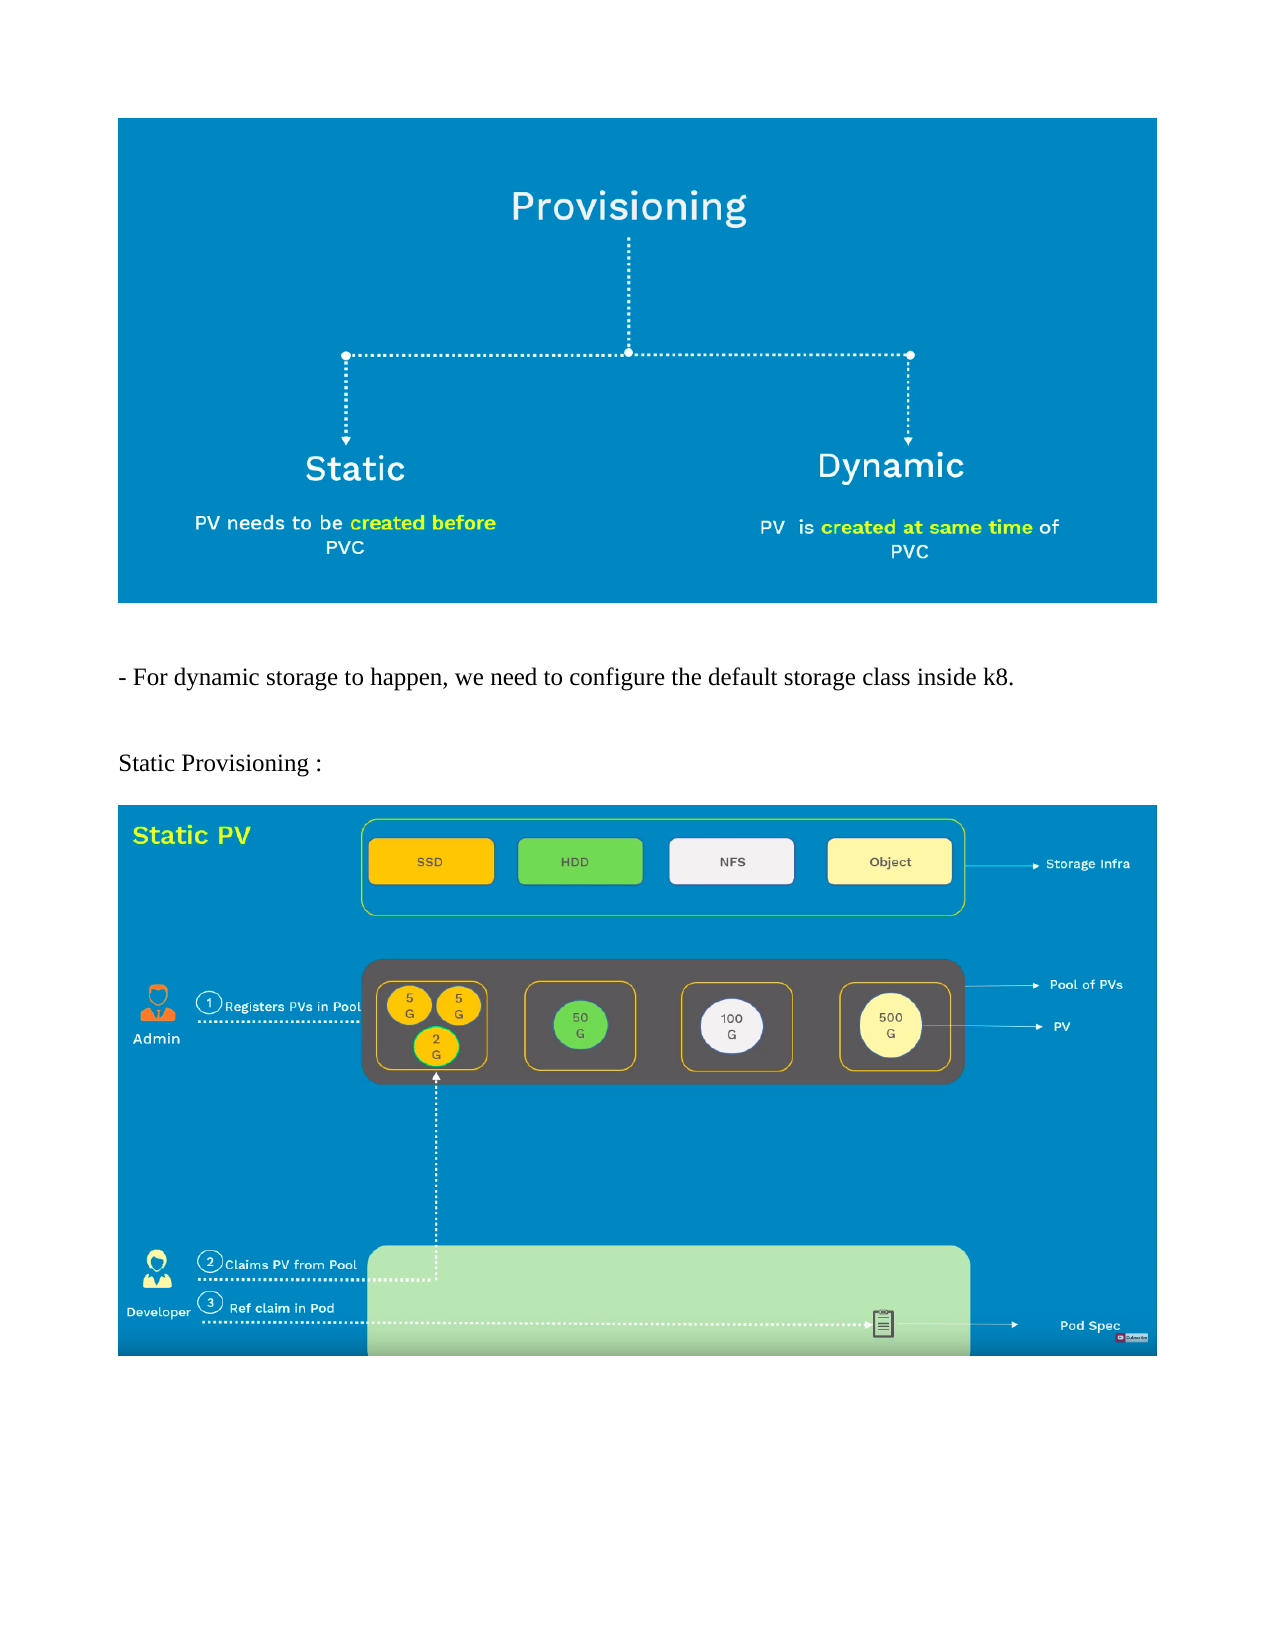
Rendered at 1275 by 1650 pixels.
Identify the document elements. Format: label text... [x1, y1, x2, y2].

picture [266, 516, 273, 529]
picture [692, 200, 696, 219]
picture [241, 520, 249, 527]
picture [344, 463, 360, 480]
picture [625, 349, 632, 356]
picture [865, 460, 879, 476]
picture [252, 521, 261, 527]
picture [333, 522, 341, 527]
picture [147, 1250, 166, 1268]
picture [308, 457, 324, 480]
picture [150, 827, 159, 844]
picture [162, 830, 175, 844]
picture [328, 542, 334, 553]
picture [518, 839, 643, 884]
picture [632, 200, 636, 219]
picture [219, 827, 232, 844]
picture [351, 519, 360, 529]
picture [514, 193, 533, 219]
picture [668, 200, 685, 219]
picture [176, 827, 192, 844]
picture [941, 525, 969, 534]
picture [141, 1008, 175, 1021]
picture [195, 830, 207, 844]
picture [401, 515, 424, 529]
picture [134, 827, 147, 844]
picture [235, 827, 250, 844]
picture [864, 522, 872, 534]
picture [843, 460, 859, 484]
picture [915, 522, 922, 534]
picture [577, 200, 596, 219]
picture [539, 200, 550, 219]
picture [363, 519, 369, 529]
picture [477, 519, 484, 529]
picture [393, 517, 400, 529]
picture [822, 524, 831, 534]
text Static Provisioning : [118, 748, 1157, 777]
picture [143, 1275, 171, 1288]
picture [904, 525, 914, 534]
picture [465, 519, 475, 529]
picture [834, 524, 864, 534]
picture [388, 463, 403, 480]
picture [294, 518, 299, 527]
picture [611, 200, 627, 219]
picture [972, 525, 981, 534]
picture [342, 352, 350, 364]
picture [555, 200, 573, 219]
picture [762, 521, 768, 533]
picture [485, 519, 496, 529]
picture [873, 519, 894, 534]
picture [827, 838, 952, 885]
picture [1023, 525, 1032, 534]
picture [362, 960, 964, 1084]
picture [364, 458, 375, 480]
picture [727, 196, 745, 227]
picture [433, 515, 455, 529]
picture [904, 352, 914, 359]
picture [931, 525, 938, 534]
picture [1116, 1334, 1147, 1342]
picture [643, 200, 661, 219]
picture [149, 985, 167, 997]
picture [885, 460, 901, 477]
picture [197, 517, 203, 529]
picture [328, 458, 340, 480]
picture [670, 838, 794, 885]
picture [704, 200, 720, 219]
picture [367, 1246, 970, 1356]
picture [370, 519, 391, 529]
picture [821, 454, 839, 476]
picture [456, 515, 464, 529]
text - For dynamic storage to happen, we need to configure the default storage class inside k8. [118, 662, 1157, 691]
picture [948, 459, 962, 477]
picture [906, 460, 922, 476]
picture [923, 459, 932, 476]
picture [1004, 524, 1020, 534]
picture [369, 838, 495, 885]
picture [989, 522, 1001, 534]
